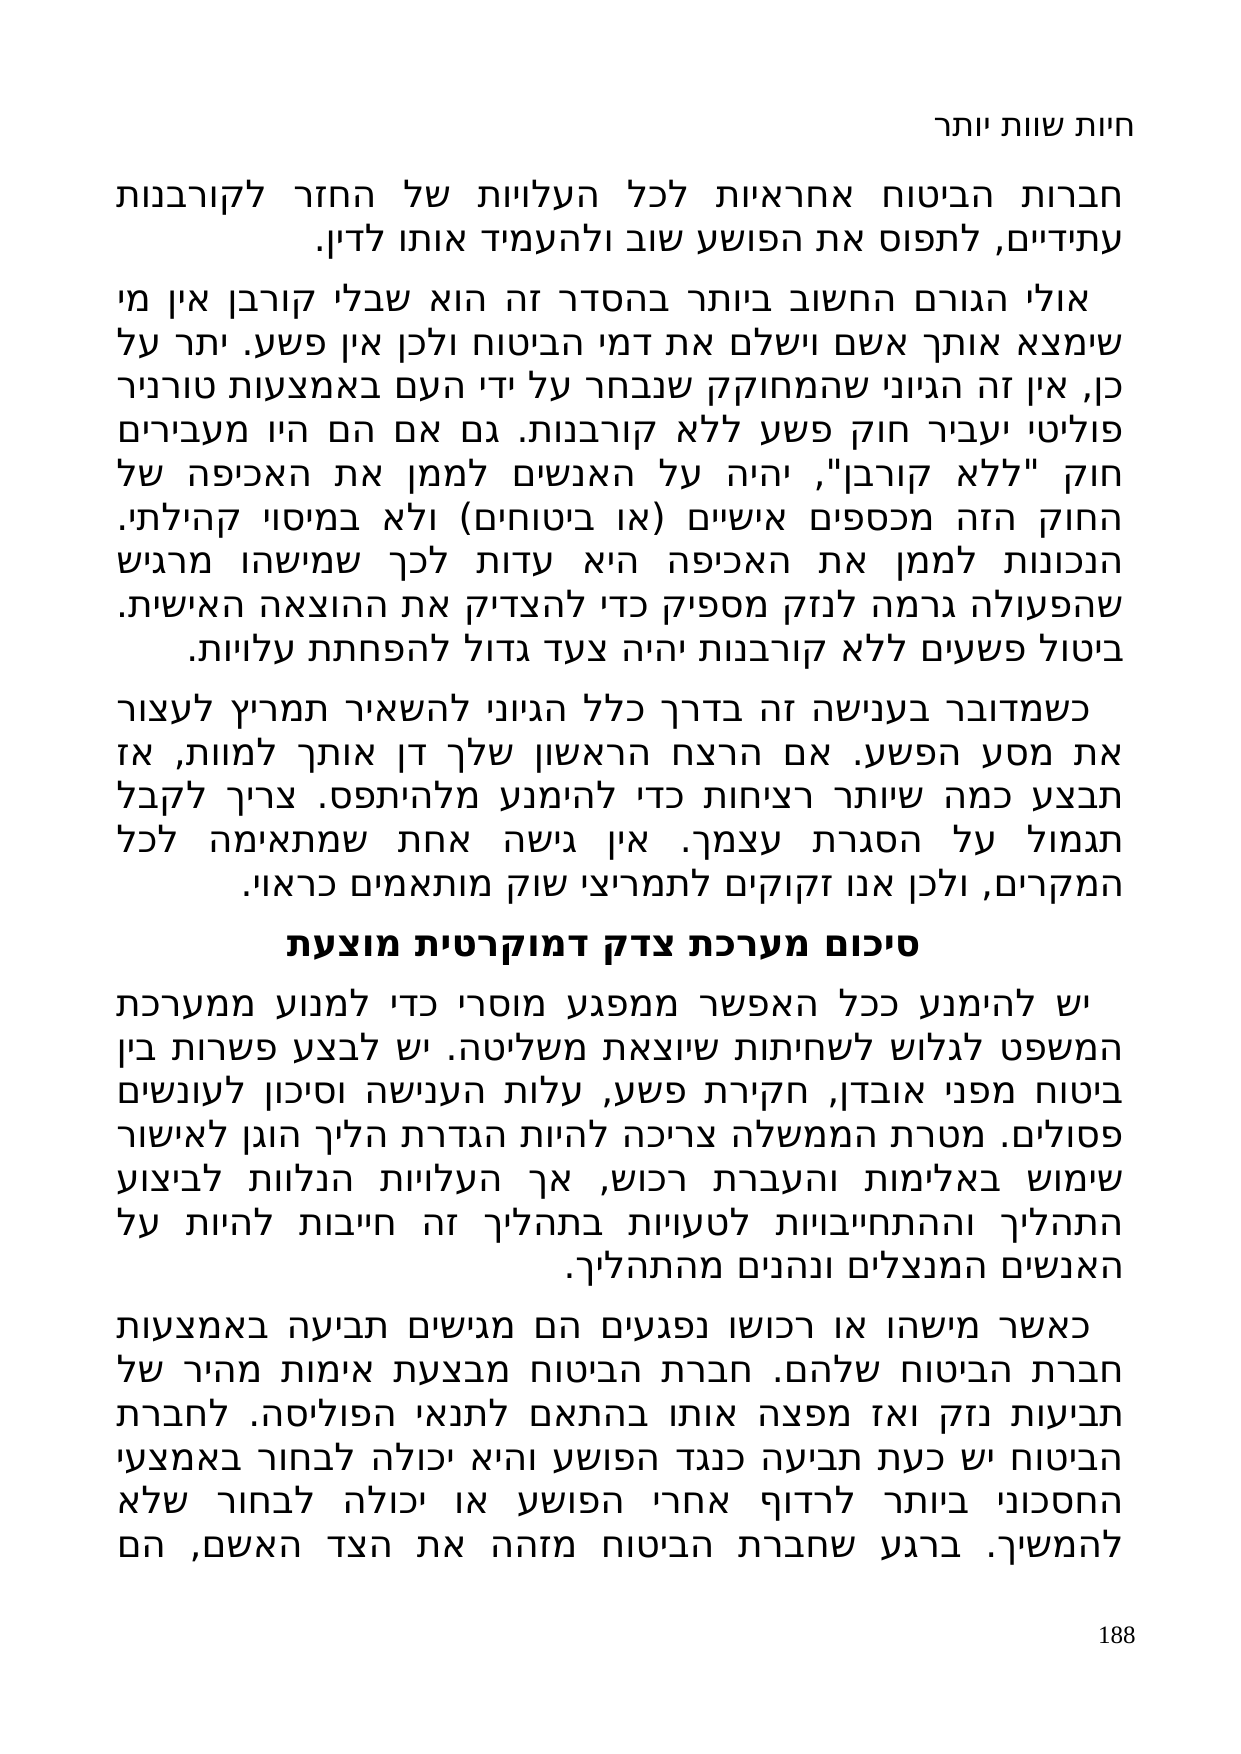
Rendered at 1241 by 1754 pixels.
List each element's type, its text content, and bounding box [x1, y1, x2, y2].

subtitle סיכום מערכת צדק דמוקרטית מוצעת [116, 921, 1124, 965]
text יש להימנע ככל האפשר ממפגע מוסרי כדי למנוע ממערכת המשפט לגלוש לשחיתות שיוצאת משליטה. יש לבצע פשרות בין ביטוח מפני אובדן, חקירת פשע, עלות הענישה וסיכון לעונשים פסולים. מטרת הממשלה צריכה להיות הגדרת הליך הוגן לאישור שימוש באלימות והעברת רכוש, אך העלויות הנלוות לביצוע התהליך וההתחייבויות לטעויות בתהליך זה חייבות להיות על האנשים המנצלים ונהנים מהתהליך. [116, 981, 1124, 1287]
text כשמדובר בענישה זה בדרך כלל הגיוני להשאיר תמריץ לעצור את מסע הפשע. אם הרצח הראשון שלך דן אותך למוות, אז תבצע כמה שיותר רציחות כדי להימנע מלהיתפס. צריך לקבל תגמול על הסגרת עצמך. אין גישה אחת שמתאימה לכל המקרים, ולכן אנו זקוקים לתמריצי שוק מותאמים כראוי. [116, 686, 1124, 905]
text כאשר מישהו או רכושו נפגעים הם מגישים תביעה באמצעות חברת הביטוח שלהם. חברת הביטוח מבצעת אימות מהיר של תביעות נזק ואז מפצה אותו בהתאם לתנאי הפוליסה. לחברת הביטוח יש כעת תביעה כנגד הפושע והיא יכולה לבחור באמצעי החסכוני ביותר לרדוף אחרי הפושע או יכולה לבחור שלא להמשיך. ברגע שחברת הביטוח מזהה את הצד האשם, הם [116, 1304, 1124, 1566]
text חברות הביטוח אחראיות לכל העלויות של החזר לקורבנות עתידיים, לתפוס את הפושע שוב ולהעמיד אותו לדין. [116, 172, 1124, 260]
text אולי הגורם החשוב ביותר בהסדר זה הוא שבלי קורבן אין מי שימצא אותך אשם וישלם את דמי הביטוח ולכן אין פשע. יתר על כן, אין זה הגיוני שהמחוקק שנבחר על ידי העם באמצעות טורניר פוליטי יעביר חוק פשע ללא קורבנות. גם אם הם היו מעבירים חוק "ללא קורבן", יהיה על האנשים לממן את האכיפה של החוק הזה מכספים אישיים (או ביטוחים) ולא במיסוי קהילתי. הנכונות לממן את האכיפה היא עדות לכך שמישהו מרגיש שהפעולה גרמה לנזק מספיק כדי להצדיק את ההוצאה האישית. ביטול פשעים ללא קורבנות יהיה צעד גדול להפחתת עלויות. [116, 276, 1124, 670]
